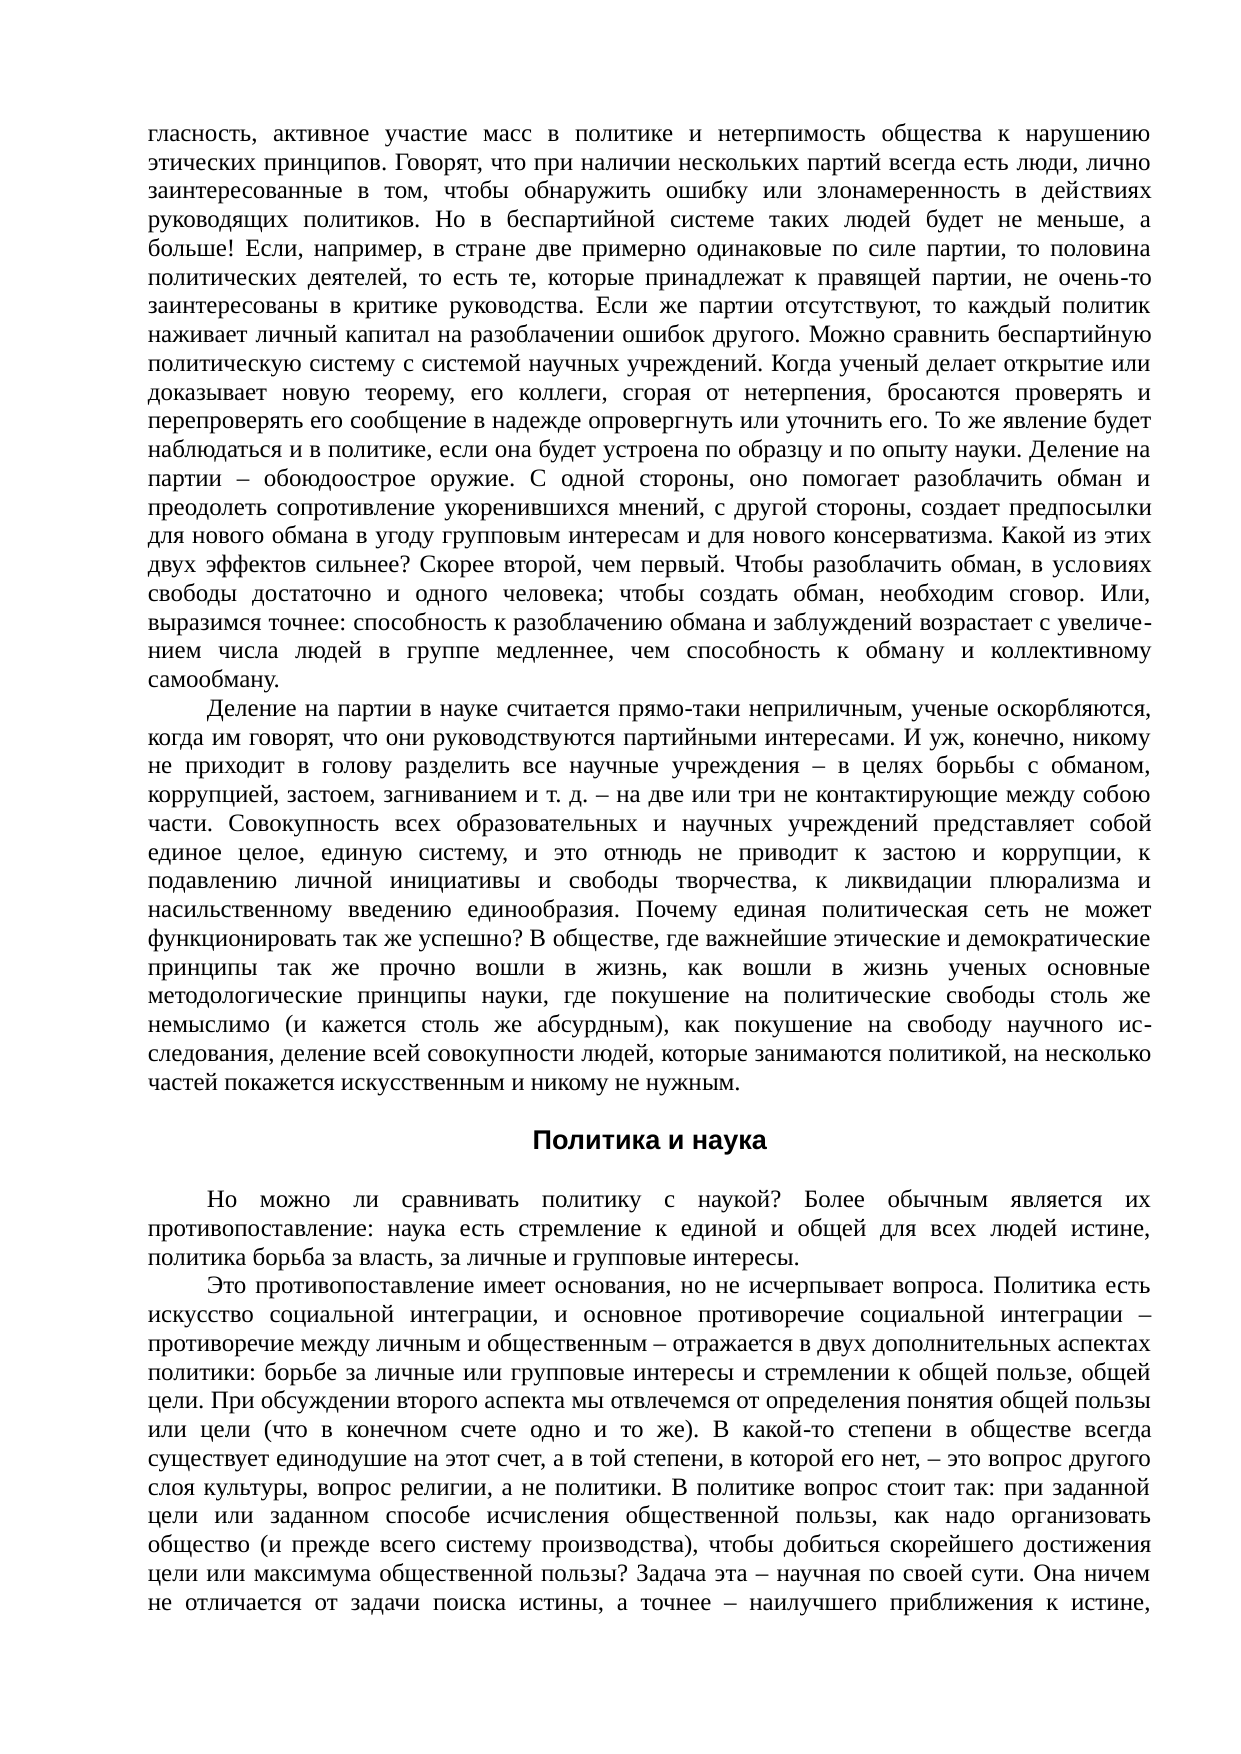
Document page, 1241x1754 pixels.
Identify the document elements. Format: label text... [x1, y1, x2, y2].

text Деление на партии в науке считается прямо‑таки неприличным, ученые оскорбляются, когда им говорят, что они руководству­ются партийными интересами. И уж, конечно, никому не приходит в голову разделить все научные учреждения – в целях борьбы с обманом, коррупцией, застоем, загниванием и т. д. – на две или три не контактирующие между собою части. Совокупность всех образовательных и научных учреждений пред­ставляет собой единое целое, единую систему, и это отнюдь не приводит к застою и коррупции, к подавлению личной ини­циативы и свободы творчества, к ликвидации плюрализма и насильственному введению единообразия. Почему единая поли­тическая сеть не может функционировать так же успешно? В обществе, где важнейшие этические и демократические прин­ципы так же прочно вошли в жизнь, как вошли в жизнь ученых основные методологические принципы науки, где покушение на политические свободы столь же немыслимо (и кажется столь же абсурдным), как покушение на свободу научного ис­следования, деление всей совокупности людей, которые занима­ются политикой, на несколько частей покажется искусственным и никому не нужным. [148, 693, 1152, 1096]
text гласность, активное участие масс в политике и нетерпимость общества к нарушению этических принципов. Говорят, что при наличии нескольких партий всегда есть люди, лично заинтересованные в том, чтобы обнаружить ошибку или злонамеренность в дей­ствиях руководящих политиков. Но в беспартийной системе таких людей будет не меньше, а больше! Если, например, в стра­не две примерно одинаковые по силе партии, то половина поли­тических деятелей, то есть те, которые принадлежат к правящей партии, не очень‑то заинтересованы в критике руководства. Если же партии отсутствуют, то каждый политик наживает личный капитал на разоблачении ошибок другого. Можно срав­нить беспартийную политическую систему с системой научных учреждений. Когда ученый делает открытие или доказывает новую теорему, его коллеги, сгорая от нетерпения, бросаются проверять и перепроверять его сообщение в надежде опроверг­нуть или уточнить его. То же явление будет наблюдаться и в политике, если она будет устроена по образцу и по опыту науки. Деление на партии – обоюдоострое оружие. С одной стороны, оно помогает разоблачить обман и преодолеть сопротивление укоренившихся мнений, с другой стороны, создает предпосыл­ки для нового обмана в угоду групповым интересам и для но­вого консерватизма. Какой из этих двух эффектов сильнее? Скорее второй, чем первый. Чтобы разоблачить обман, в усло­виях свободы достаточно и одного человека; чтобы создать обман, необходим сговор. Или, выразимся точнее: способность к разоблачению обмана и заблуждений возрастает с увеличе­нием числа людей в группе медленнее, чем способность к обма­ну и коллективному самообману. [148, 118, 1152, 693]
text Но можно ли сравнивать политику с наукой? Более обычным является их противопоставление: наука есть стремление к единой и общей для всех людей истине, политика борьба за власть, за личные и групповые интересы. [148, 1184, 1152, 1271]
text Это противопоставление имеет основания, но не исчерпывает вопроса. Политика есть искусство социальной интеграции, и основное противоречие социальной интеграции – противоречие между личным и общественным – отражается в двух дополнительных аспектах политики: борьбе за личные или групповые интересы и стремлении к общей пользе, общей цели. При обсуждении второго аспекта мы отвлечемся от определения понятия общей пользы или цели (что в конечном счете одно и то же). В какой‑то степени в обществе всегда существует единодушие на этот счет, а в той степени, в которой его нет, – это вопрос другого слоя культуры, вопрос религии, а не политики. В политике вопрос стоит так: при заданной цели или заданном способе исчисления общественной пользы, как надо организовать общество (и прежде всего систему производства), чтобы добиться скорейшего достижения цели или максимума общественной пользы? Задача эта – научная по своей сути. Она ничем не отличается от задачи поиска истины, а точнее – наилучшего приближения к истине, [148, 1271, 1152, 1616]
subtitle Политика и наука [148, 1124, 1152, 1156]
